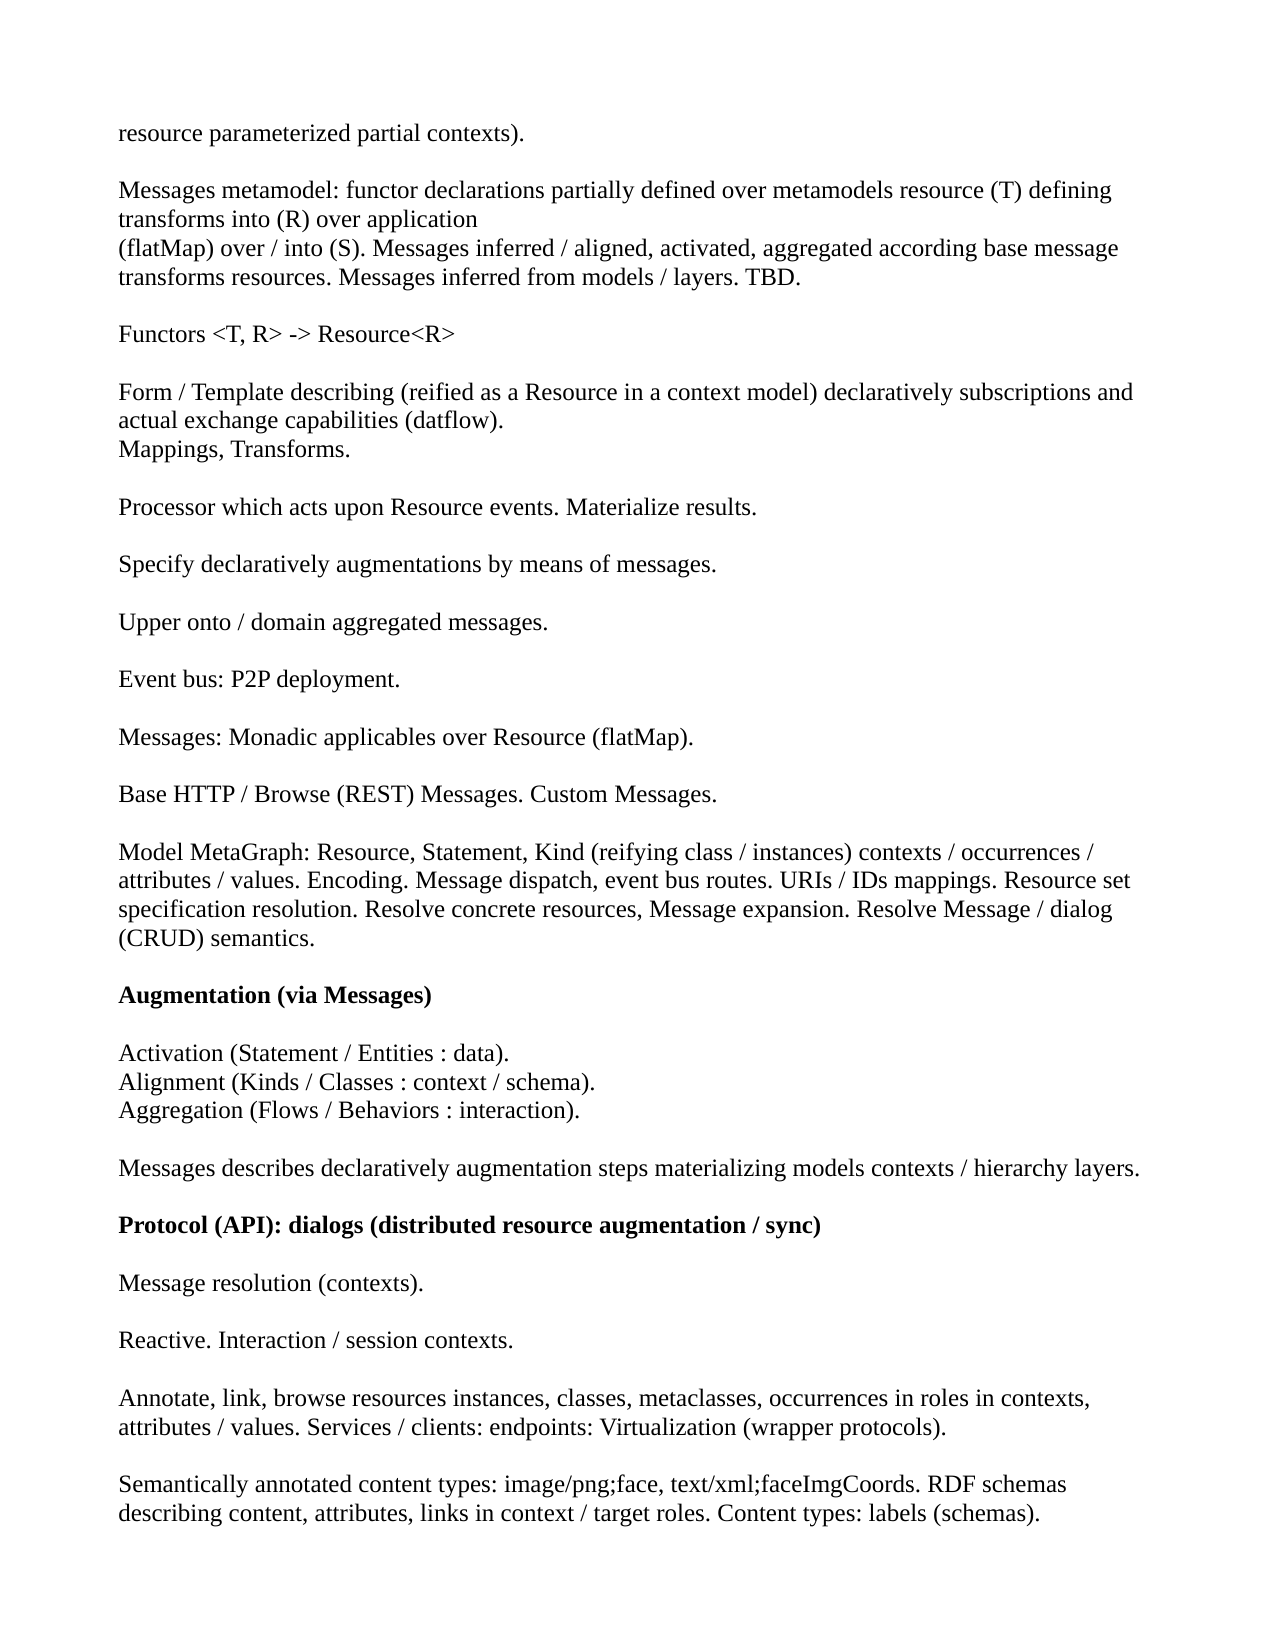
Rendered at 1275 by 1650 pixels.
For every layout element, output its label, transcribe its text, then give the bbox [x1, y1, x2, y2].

text Event bus: P2P deployment. [118, 636, 1157, 693]
text resource parameterized partial contexts). [118, 118, 1157, 147]
text Protocol (API): dialogs (distributed resource augmentation / sync) [118, 1211, 1157, 1239]
text Augmentation (via Messages) [118, 981, 1157, 1009]
text Reactive. Interaction / session contexts. [118, 1326, 1157, 1354]
text Messages describes declaratively augmentation steps materializing models contexts / hierarchy layers. [118, 1153, 1157, 1182]
text Messages: Monadic applicables over Resource (flatMap). [118, 693, 1157, 751]
text Form / Template describing (reified as a Resource in a context model) declaratively subscriptions and actual exchange capabilities (datflow). Mappings, Transforms. [118, 348, 1157, 463]
text Functors <T, R> -> Resource<R> [118, 291, 1157, 348]
text Specify declaratively augmentations by means of messages. [118, 521, 1157, 578]
text Model MetaGraph: Resource, Statement, Kind (reifying class / instances) contexts / occurrences / attributes / values. Encoding. Message dispatch, event bus routes. URIs / IDs mappings. Resource set specification resolution. Resolve concrete resources, Message expansion. Resolve Message / dialog (CRUD) semantics. [118, 808, 1157, 952]
text Activation (Statement / Entities : data). [118, 1038, 1157, 1067]
text Messages metamodel: functor declarations partially defined over metamodels resource (T) defining transforms into (R) over application (flatMap) over / into (S). Messages inferred / aligned, activated, aggregated according base message transforms resources. Messages inferred from models / layers. TBD. [118, 147, 1157, 291]
text Message resolution (contexts). [118, 1268, 1157, 1297]
text Processor which acts upon Resource events. Materialize results. [118, 463, 1157, 521]
text Base HTTP / Browse (REST) Messages. Custom Messages. [118, 751, 1157, 808]
text Aggregation (Flows / Behaviors : interaction). [118, 1096, 1157, 1124]
text Semantically annotated content types: image/png;face, text/xml;faceImgCoords. RDF schemas describing content, attributes, links in context / target roles. Content types: labels (schemas). [118, 1441, 1157, 1527]
text Upper onto / domain aggregated messages. [118, 578, 1157, 636]
text Annotate, link, browse resources instances, classes, metaclasses, occurrences in roles in contexts, attributes / values. Services / clients: endpoints: Virtualization (wrapper protocols). [118, 1383, 1157, 1441]
text Alignment (Kinds / Classes : context / schema). [118, 1067, 1157, 1096]
